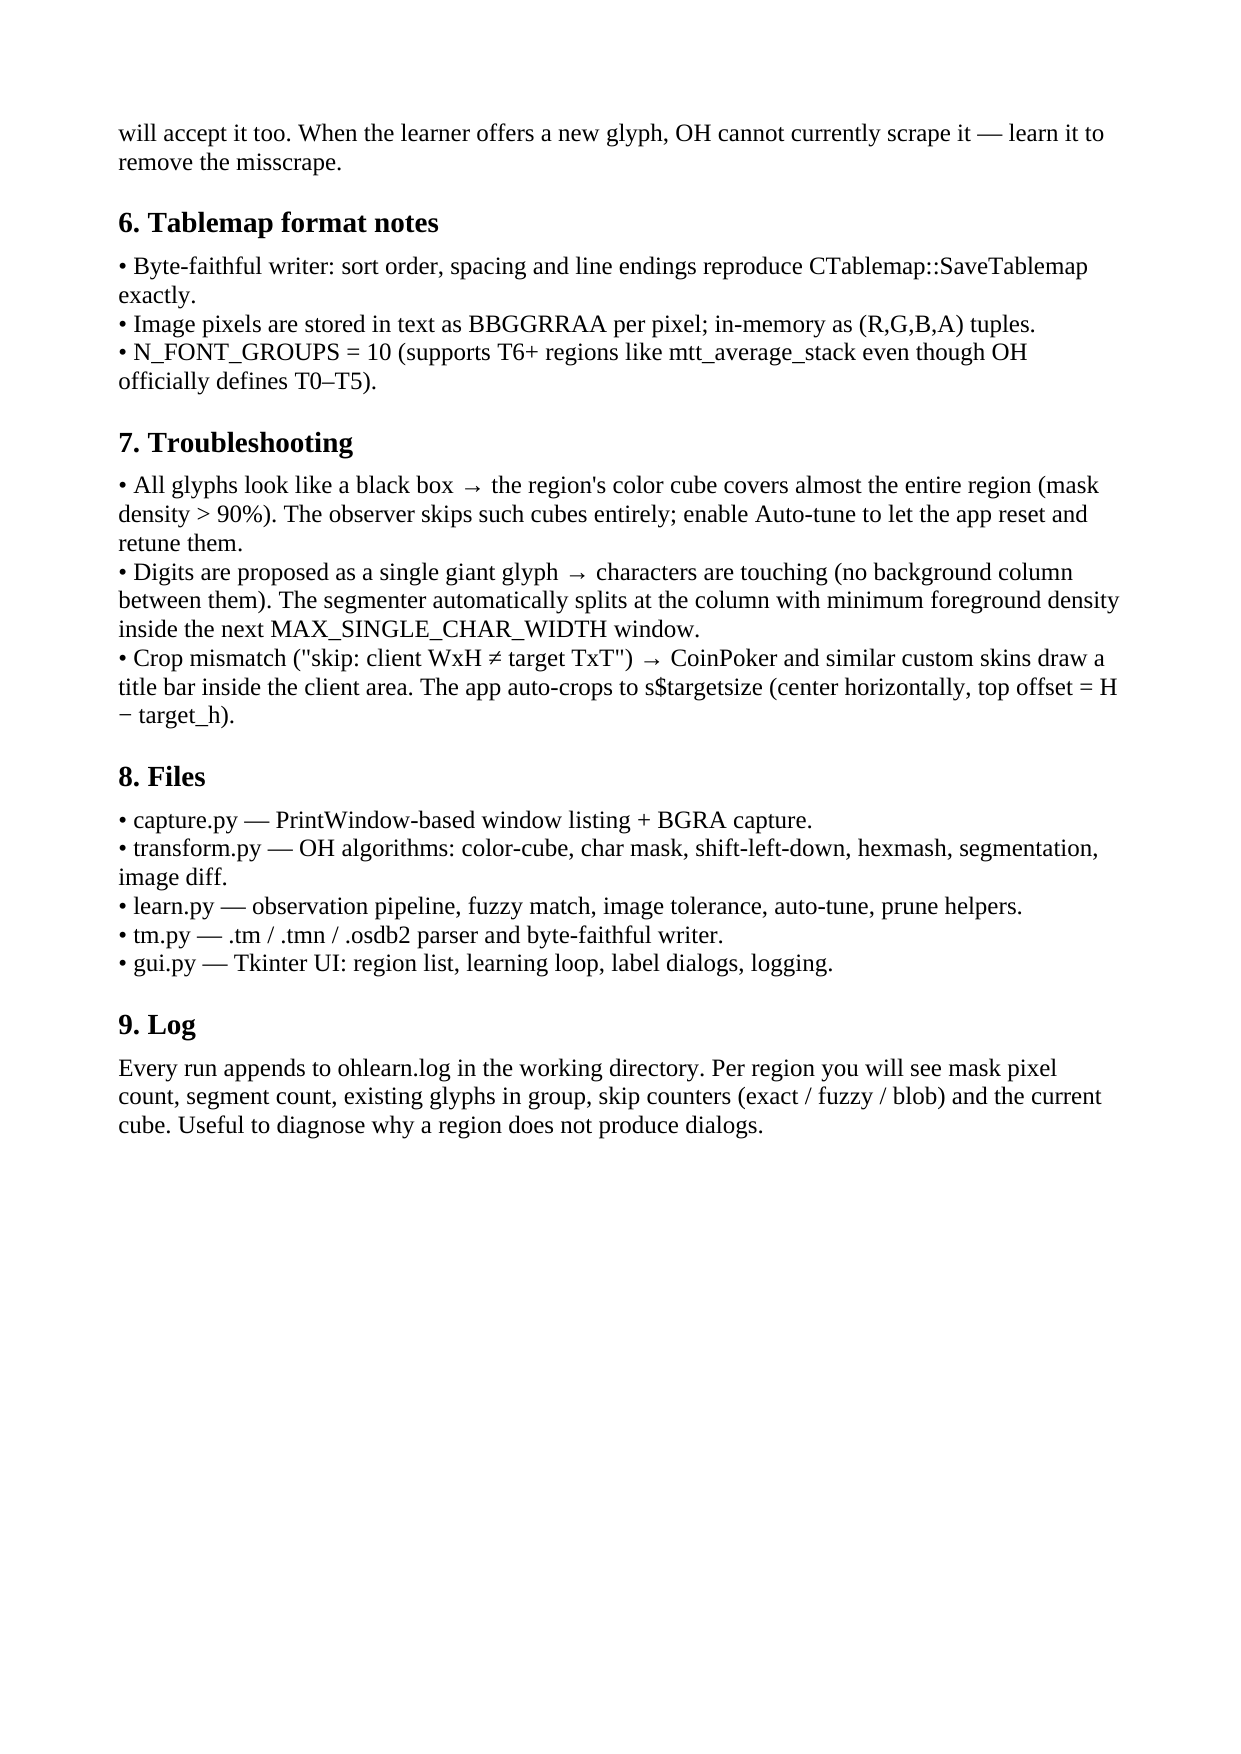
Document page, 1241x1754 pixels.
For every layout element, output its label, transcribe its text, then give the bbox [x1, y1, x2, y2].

subtitle 7. Troubleshooting [118, 425, 1122, 458]
subtitle 9. Log [118, 1007, 1122, 1041]
text • All glyphs look like a black box → the region's color cube covers almost the entire region (mask density > 90%). The observer skips such cubes entirely; enable Auto-tune to let the app reset and retune them. [118, 470, 1122, 557]
text • capture.py — PrintWindow-based window listing + BGRA capture. [118, 805, 1122, 833]
text • Digits are proposed as a single giant glyph → characters are touching (no background column between them). The segmenter automatically splits at the column with minimum foreground density inside the next MAX_SINGLE_CHAR_WIDTH window. [118, 557, 1122, 643]
text • learn.py — observation pipeline, fuzzy match, image tolerance, auto-tune, prune helpers. [118, 891, 1122, 920]
subtitle 6. Tablemap format notes [118, 206, 1122, 239]
text • N_FONT_GROUPS = 10 (supports T6+ regions like mtt_average_stack even though OH officially defines T0–T5). [118, 337, 1122, 395]
text • Image pixels are stored in text as BBGGRRAA per pixel; in-memory as (R,G,B,A) tuples. [118, 309, 1122, 337]
subtitle 8. Files [118, 759, 1122, 793]
text Every run appends to ohlearn.log in the working directory. Per region you will see mask pixel count, segment count, existing glyphs in group, skip counters (exact / fuzzy / blob) and the current cube. Useful to diagnose why a region does not produce dialogs. [118, 1053, 1122, 1139]
text • gui.py — Tkinter UI: region list, learning loop, label dialogs, logging. [118, 948, 1122, 977]
text • Crop mismatch ("skip: client WxH ≠ target TxT") → CoinPoker and similar custom skins draw a title bar inside the client area. The app auto-crops to s$targetsize (center horizontally, top offset = H − target_h). [118, 643, 1122, 729]
text • transform.py — OH algorithms: color-cube, char mask, shift-left-down, hexmash, segmentation, image diff. [118, 833, 1122, 891]
text • Byte-faithful writer: sort order, spacing and line endings reproduce CTablemap::SaveTablemap exactly. [118, 251, 1122, 309]
text • tm.py — .tm / .tmn / .osdb2 parser and byte-faithful writer. [118, 920, 1122, 948]
text will accept it too. When the learner offers a new glyph, OH cannot currently scrape it — learn it to remove the misscrape. [118, 118, 1122, 176]
